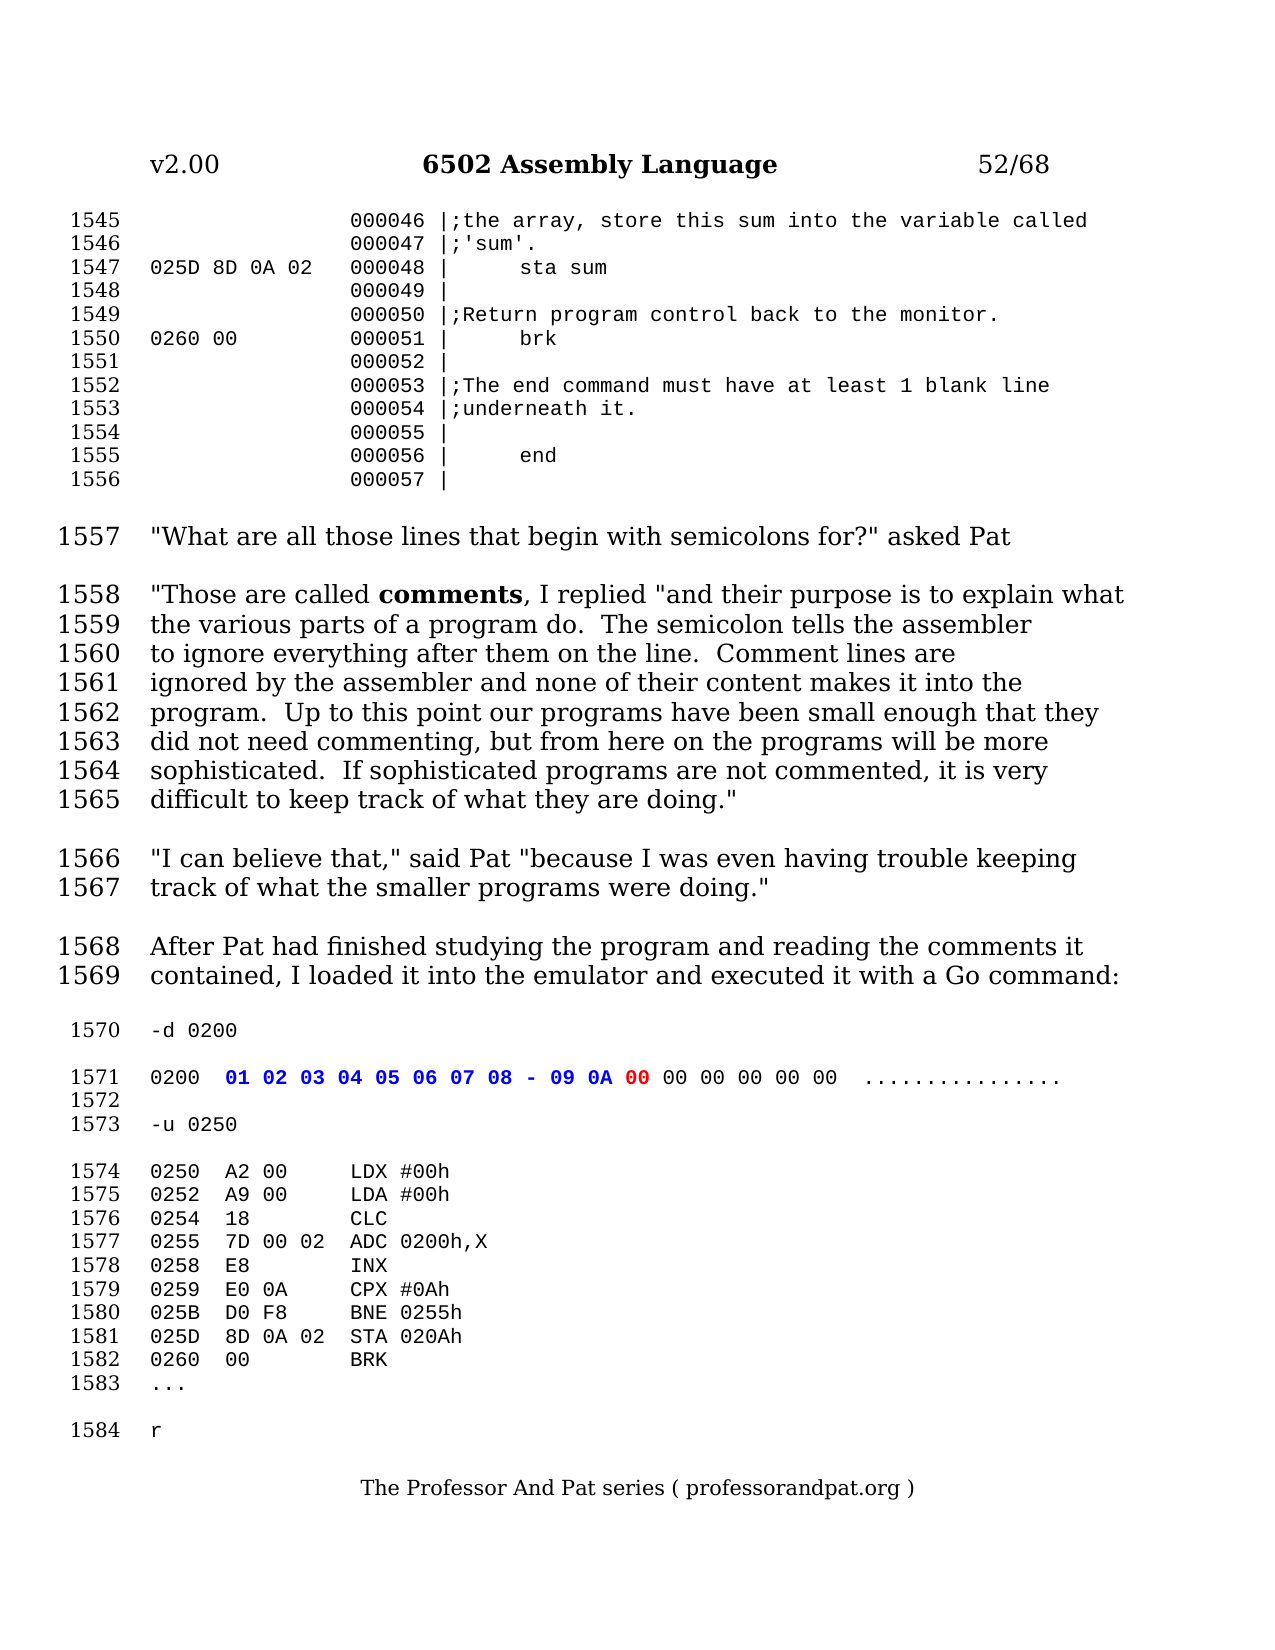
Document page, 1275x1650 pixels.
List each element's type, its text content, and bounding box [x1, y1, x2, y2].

text 000049 | [150, 281, 1125, 304]
text 000047 |;'sum'. [150, 233, 1125, 257]
text 000052 | [150, 351, 1125, 375]
text 0250 A2 00 LDX #00h [150, 1161, 1125, 1184]
text -d 0200 [150, 1020, 1125, 1043]
text 0254 18 CLC [150, 1208, 1125, 1232]
text 000053 |;The end command must have at least 1 blank line [150, 375, 1125, 398]
text 0252 A9 00 LDA #00h [150, 1184, 1125, 1208]
text to ignore everything after them on the line. Comment lines are [150, 639, 1125, 668]
text 000055 | [150, 422, 1125, 445]
text After Pat had finished studying the program and reading the comments it contained, I loaded it into the emulator and executed it with a Go command: [150, 932, 1125, 990]
text 0260 00 BRK [150, 1349, 1125, 1373]
text ignored by the assembler and none of their content makes it into the program. Up to this point our programs have been small enough that they did not need commenting, but from here on the programs will be more sophisticated. If sophisticated programs are not commented, it is very difficult to keep track of what they are doing." [150, 668, 1125, 815]
text "What are all those lines that begin with semicolons for?" asked Pat [150, 522, 1125, 551]
text r [150, 1420, 1125, 1443]
text 0258 E8 INX [150, 1255, 1125, 1279]
text 025D 8D 0A 02 STA 020Ah [150, 1326, 1125, 1349]
text 000056 | end [150, 445, 1125, 469]
text 000046 |;the array, store this sum into the variable called [150, 210, 1125, 233]
text "I can believe that," said Pat "because I was even having trouble keeping track of what the smaller programs were doing." [150, 844, 1125, 903]
text ... [150, 1373, 1125, 1396]
text 025D 8D 0A 02 000048 | sta sum [150, 257, 1125, 281]
text 0200 01 02 03 04 05 06 07 08 - 09 0A 00 00 00 00 00 00 ................ [150, 1067, 1125, 1090]
text 025B D0 F8 BNE 0255h [150, 1302, 1125, 1326]
text 0255 7D 00 02 ADC 0200h,X [150, 1232, 1125, 1255]
text 000057 | [150, 469, 1125, 492]
text -u 0250 [150, 1114, 1125, 1137]
text "Those are called comments, I replied "and their purpose is to explain what the various parts of a program do. The semicolon tells the assembler [150, 580, 1125, 639]
text 000050 |;Return program control back to the monitor. [150, 304, 1125, 328]
text 000054 |;underneath it. [150, 398, 1125, 422]
text 0259 E0 0A CPX #0Ah [150, 1279, 1125, 1302]
text 0260 00 000051 | brk [150, 328, 1125, 351]
